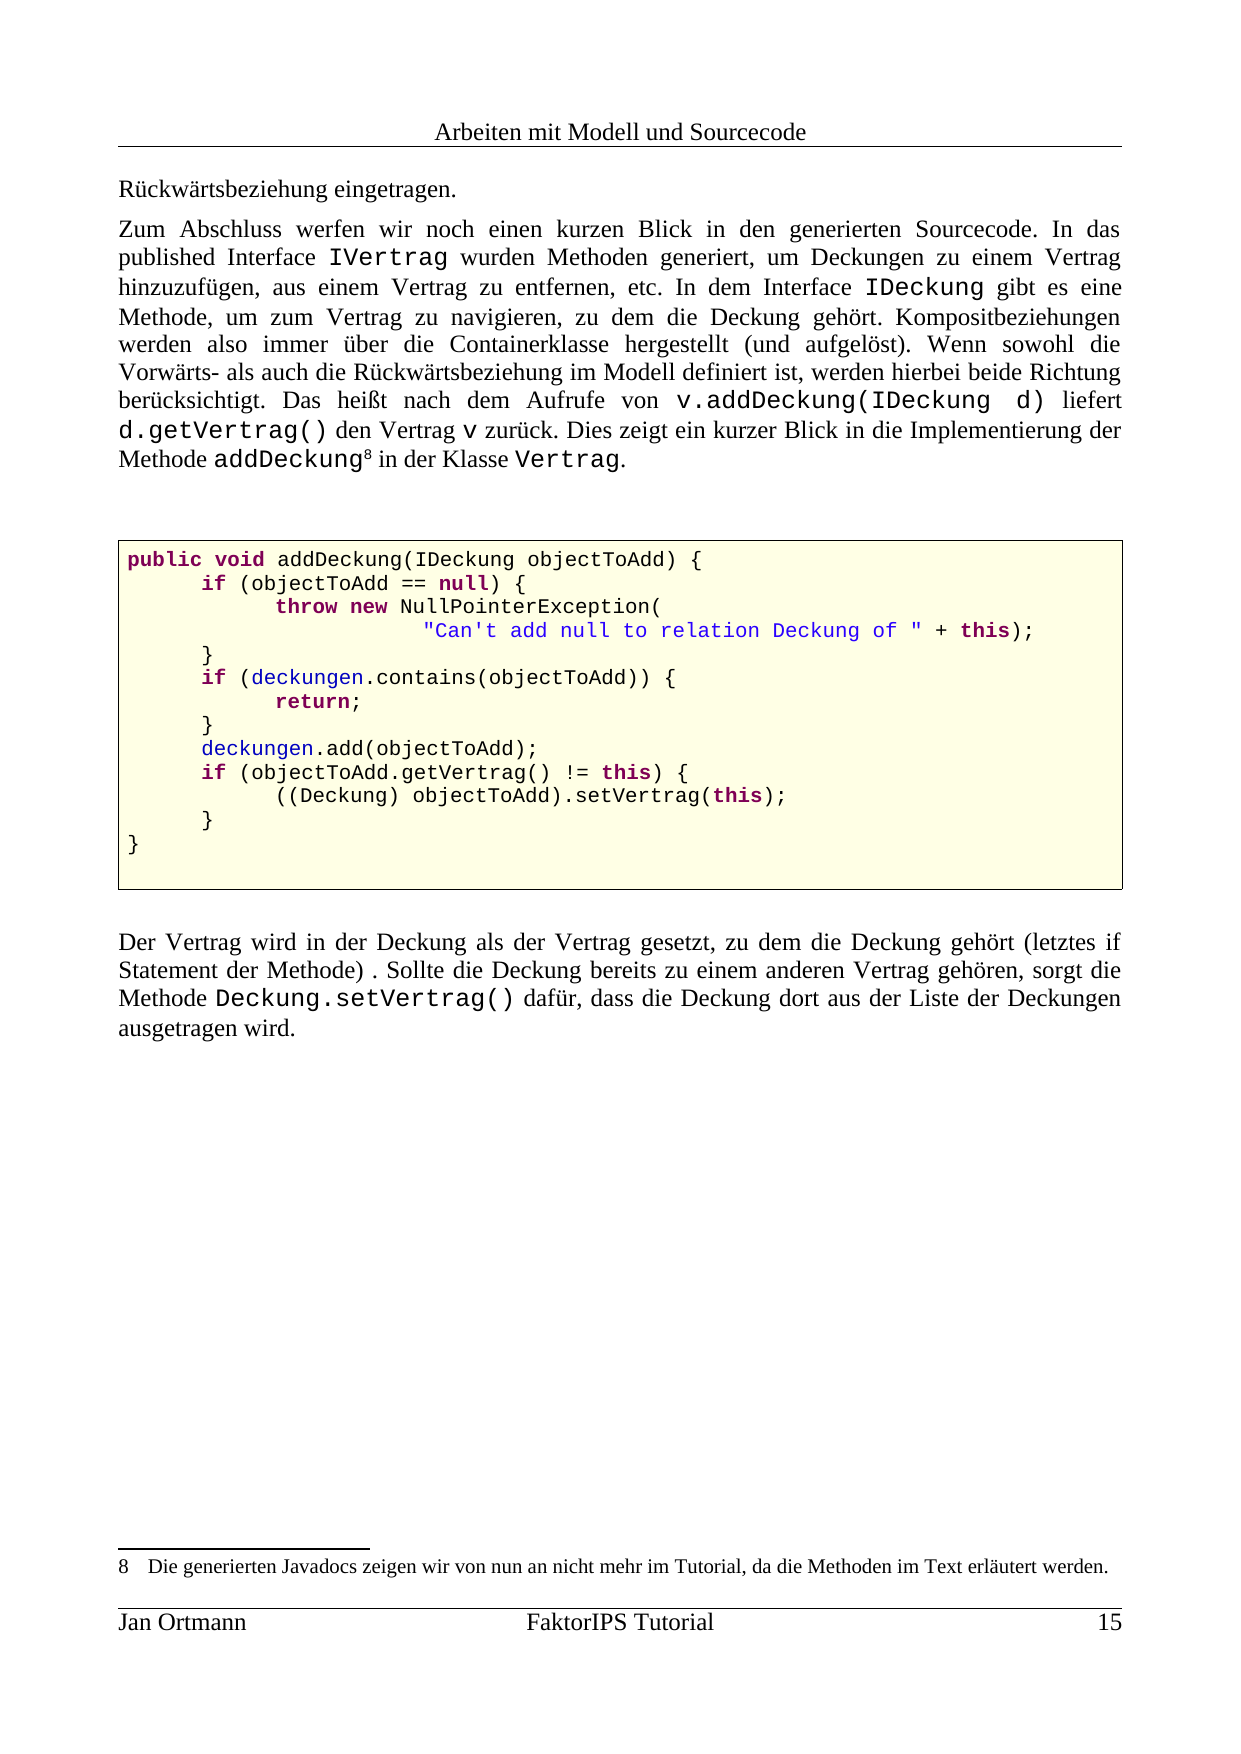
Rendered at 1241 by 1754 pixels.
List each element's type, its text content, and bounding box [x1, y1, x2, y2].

text Die generierten Javadocs zeigen wir von nun an nicht mehr im Tutorial, da die Methoden im Text erläutert werden. [118, 1555, 1122, 1578]
text throw new NullPointerException( [127, 596, 1113, 620]
text Rückwärtsbeziehung eingetragen. [118, 175, 1122, 203]
text Zum Abschluss werfen wir noch einen kurzen Blick in den generierten Sourcecode. In das published Interface IVertrag wurden Methoden generiert, um Deckungen zu einem Vertrag hinzuzufügen, aus einem Vertrag zu entfernen, etc. In dem Interface IDeckung gibt es eine Methode, um zum Vertrag zu navigieren, zu dem die Deckung gehört. Kompositbeziehungen werden also immer über die Containerklasse hergestellt (und aufgelöst). Wenn sowohl die Vorwärts- als auch die Rückwärtsbeziehung im Modell definiert ist, werden hierbei beide Richtung berücksichtigt. Das heißt nach dem Aufrufe von v.addDeckung(IDeckung d) liefert d.getVertrag() den Vertrag v zurück. Dies zeigt ein kurzer Blick in die Implementierung der Methode addDeckung in der Klasse Vertrag. [118, 216, 1122, 475]
text } [127, 643, 1113, 667]
text } [127, 833, 1113, 856]
text Der Vertrag wird in der Deckung als der Vertrag gesetzt, zu dem die Deckung gehört (letztes if Statement der Methode) . Sollte die Deckung bereits zu einem anderen Vertrag gehören, sorgt die Methode Deckung.setVertrag() dafür, dass die Deckung dort aus der Liste der Deckungen ausgetragen wird. [118, 928, 1122, 1041]
text public void addDeckung(IDeckung objectToAdd) { [127, 549, 1113, 573]
text "Can't add null to relation Deckung of " + this); [127, 620, 1113, 643]
text } [127, 714, 1113, 738]
text return; [127, 691, 1113, 714]
text if (objectToAdd.getVertrag() != this) { [127, 762, 1113, 785]
text deckungen.add(objectToAdd); [127, 738, 1113, 762]
text ((Deckung) objectToAdd).setVertrag(this); [127, 785, 1113, 809]
text if (objectToAdd == null) { [127, 573, 1113, 596]
text } [127, 809, 1113, 833]
text if (deckungen.contains(objectToAdd)) { [127, 667, 1113, 691]
